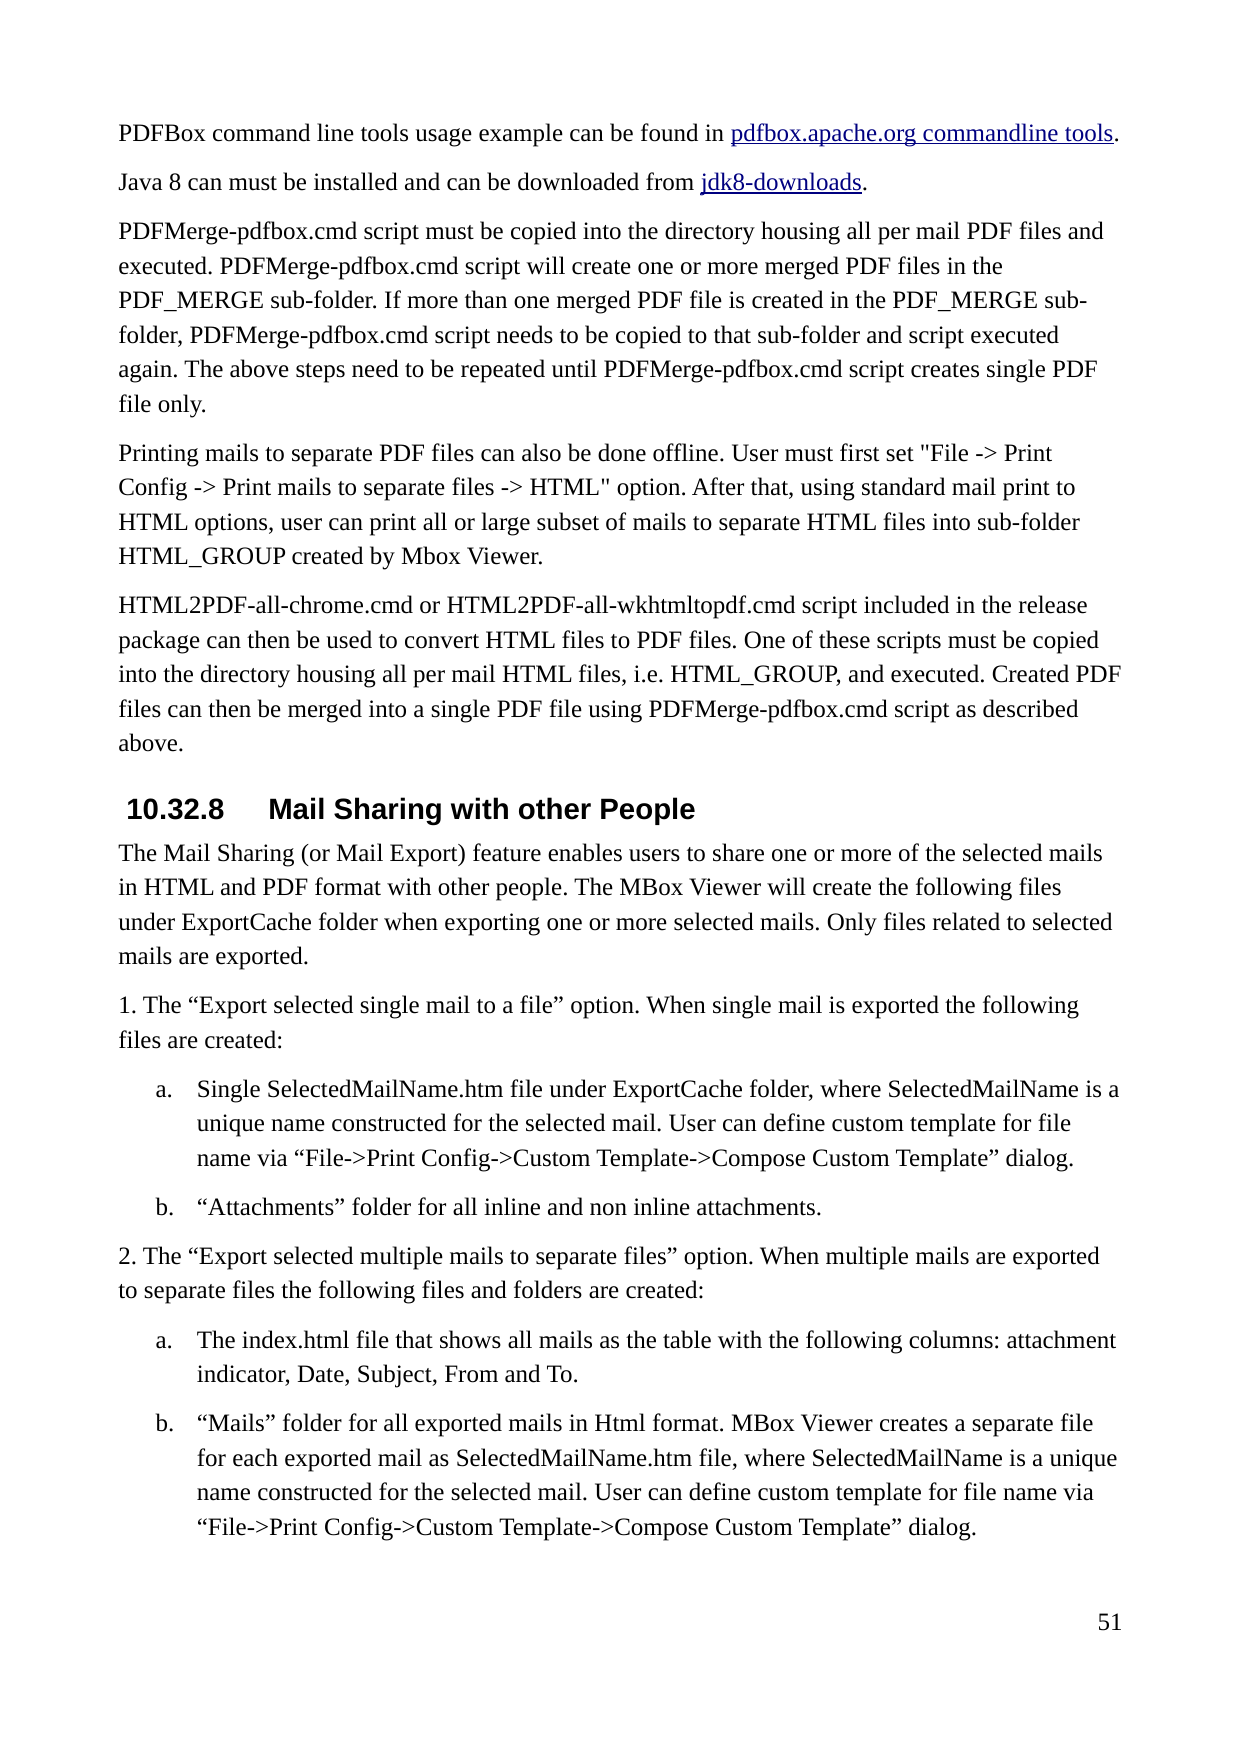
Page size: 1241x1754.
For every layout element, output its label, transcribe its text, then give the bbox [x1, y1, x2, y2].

text The Mail Sharing (or Mail Export) feature enables users to share one or more of the selected mails in HTML and PDF format with other people. The MBox Viewer will create the following files under ExportCache folder when exporting one or more selected mails. Only files related to selected mails are exported. [118, 838, 1122, 970]
text 1. The “Export selected single mail to a file” option. When single mail is exported the following files are created: [118, 991, 1122, 1054]
text HTML2PDF-all-chrome.cmd or HTML2PDF-all-wkhtmltopdf.cmd script included in the release package can then be used to convert HTML files to PDF files. One of these scripts must be copied into the directory housing all per mail HTML files, i.e. HTML_GROUP, and executed. Created PDF files can then be merged into a single PDF file using PDFMerge-pdfbox.cmd script as described above. [118, 590, 1122, 757]
list “Mails” folder for all exported mails in Html format. MBox Viewer creates a separate file for each exported mail as SelectedMailName.htm file, where SelectedMailName is a unique name constructed for the selected mail. User can define custom template for file name via “File->Print Config->Custom Template->Compose Custom Template” dialog. [155, 1408, 1122, 1540]
text 2. The “Export selected multiple mails to separate files” option. When multiple mails are exported to separate files the following files and folders are created: [118, 1241, 1122, 1304]
text PDFBox command line tools usage example can be found in pdfbox.apache.org commandline tools. [118, 118, 1122, 147]
text Java 8 can must be installed and can be downloaded from jdk8-downloads. [118, 167, 1122, 196]
text PDFMerge-pdfbox.cmd script must be copied into the directory housing all per mail PDF files and executed. PDFMerge-pdfbox.cmd script will create one or more merged PDF files in the PDF_MERGE sub-folder. If more than one merged PDF file is created in the PDF_MERGE sub-folder, PDFMerge-pdfbox.cmd script needs to be copied to that sub-folder and script executed again. The above steps need to be repeated until PDFMerge-pdfbox.cmd script creates single PDF file only. [118, 216, 1122, 417]
text Printing mails to separate PDF files can also be done offline. User must first set "File -> Print Config -> Print mails to separate files -> HTML" option. After that, using standard mail print to HTML options, user can print all or large subset of mails to separate HTML files into sub-folder HTML_GROUP created by Mbox Viewer. [118, 438, 1122, 570]
subtitle Mail Sharing with other People [118, 792, 1122, 826]
list The index.html file that shows all mails as the table with the following columns: attachment indicator, Date, Subject, From and To. [155, 1325, 1122, 1388]
list Single SelectedMailName.htm file under ExportCache folder, where SelectedMailName is a unique name constructed for the selected mail. User can define custom template for file name via “File->Print Config->Custom Template->Compose Custom Template” dialog. [155, 1074, 1122, 1172]
list “Attachments” folder for all inline and non inline attachments. [155, 1192, 1122, 1221]
